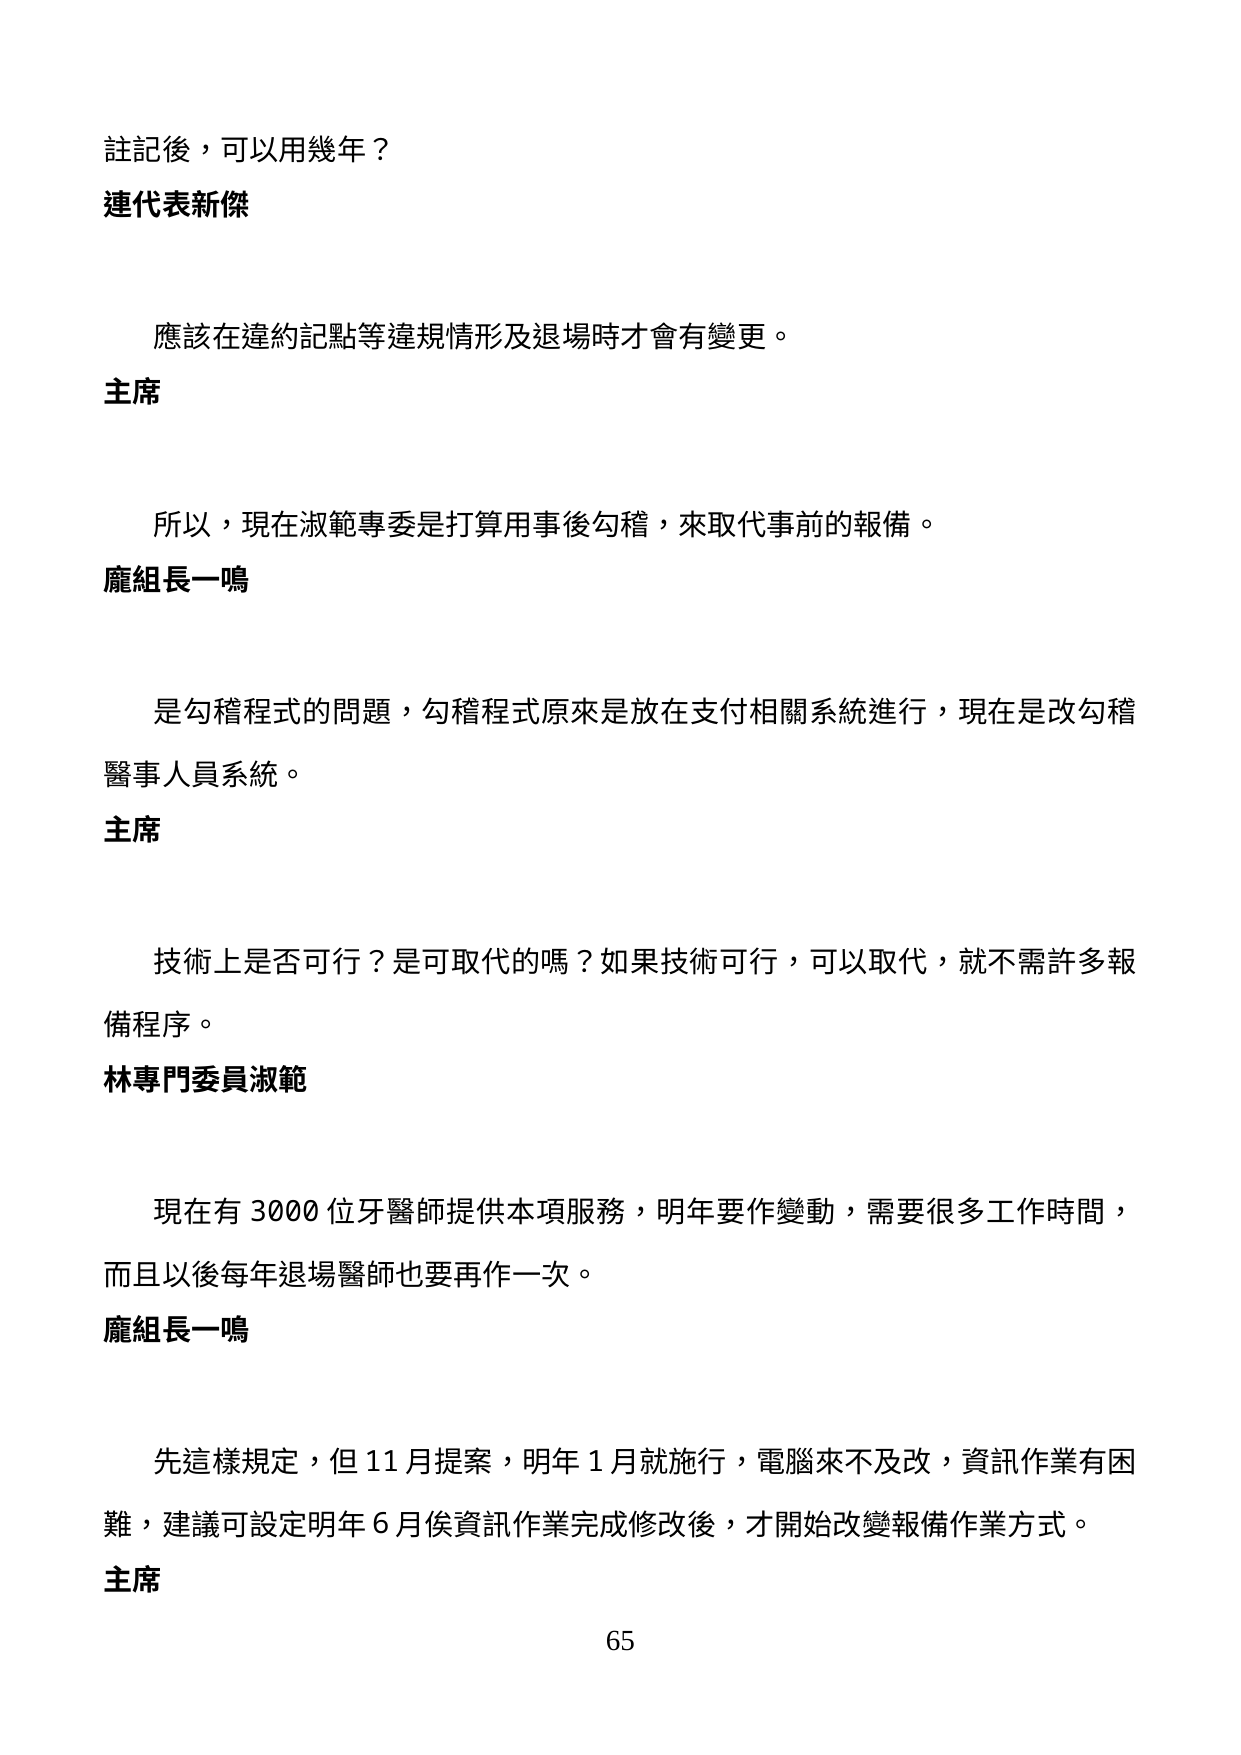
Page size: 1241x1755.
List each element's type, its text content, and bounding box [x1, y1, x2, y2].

text 註記後，可以用幾年？ [103, 106, 1137, 168]
text 應該在違約記點等違規情形及退場時才會有變更。 [103, 293, 1137, 356]
text 龐組長一鳴 [103, 557, 1137, 598]
text 連代表新傑 [103, 182, 1137, 223]
text 主席 [103, 369, 1137, 411]
text 所以，現在淑範專委是打算用事後勾稽，來取代事前的報備。 [103, 481, 1137, 543]
text 主席 [103, 1557, 1137, 1598]
text 是勾稽程式的問題，勾稽程式原來是放在支付相關系統進行，現在是改勾稽醫事人員系統。 [103, 668, 1137, 793]
text 現在有3000位牙醫師提供本項服務，明年要作變動，需要很多工作時間，而且以後每年退場醫師也要再作一次。 [103, 1168, 1137, 1293]
text 主席 [103, 807, 1137, 848]
text 林專門委員淑範 [103, 1057, 1137, 1098]
text 先這樣規定，但11月提案，明年1月就施行，電腦來不及改，資訊作業有困難，建議可設定明年6月俟資訊作業完成修改後，才開始改變報備作業方式。 [103, 1418, 1137, 1543]
text 技術上是否可行？是可取代的嗎？如果技術可行，可以取代，就不需許多報備程序。 [103, 918, 1137, 1043]
text 龐組長一鳴 [103, 1307, 1137, 1348]
